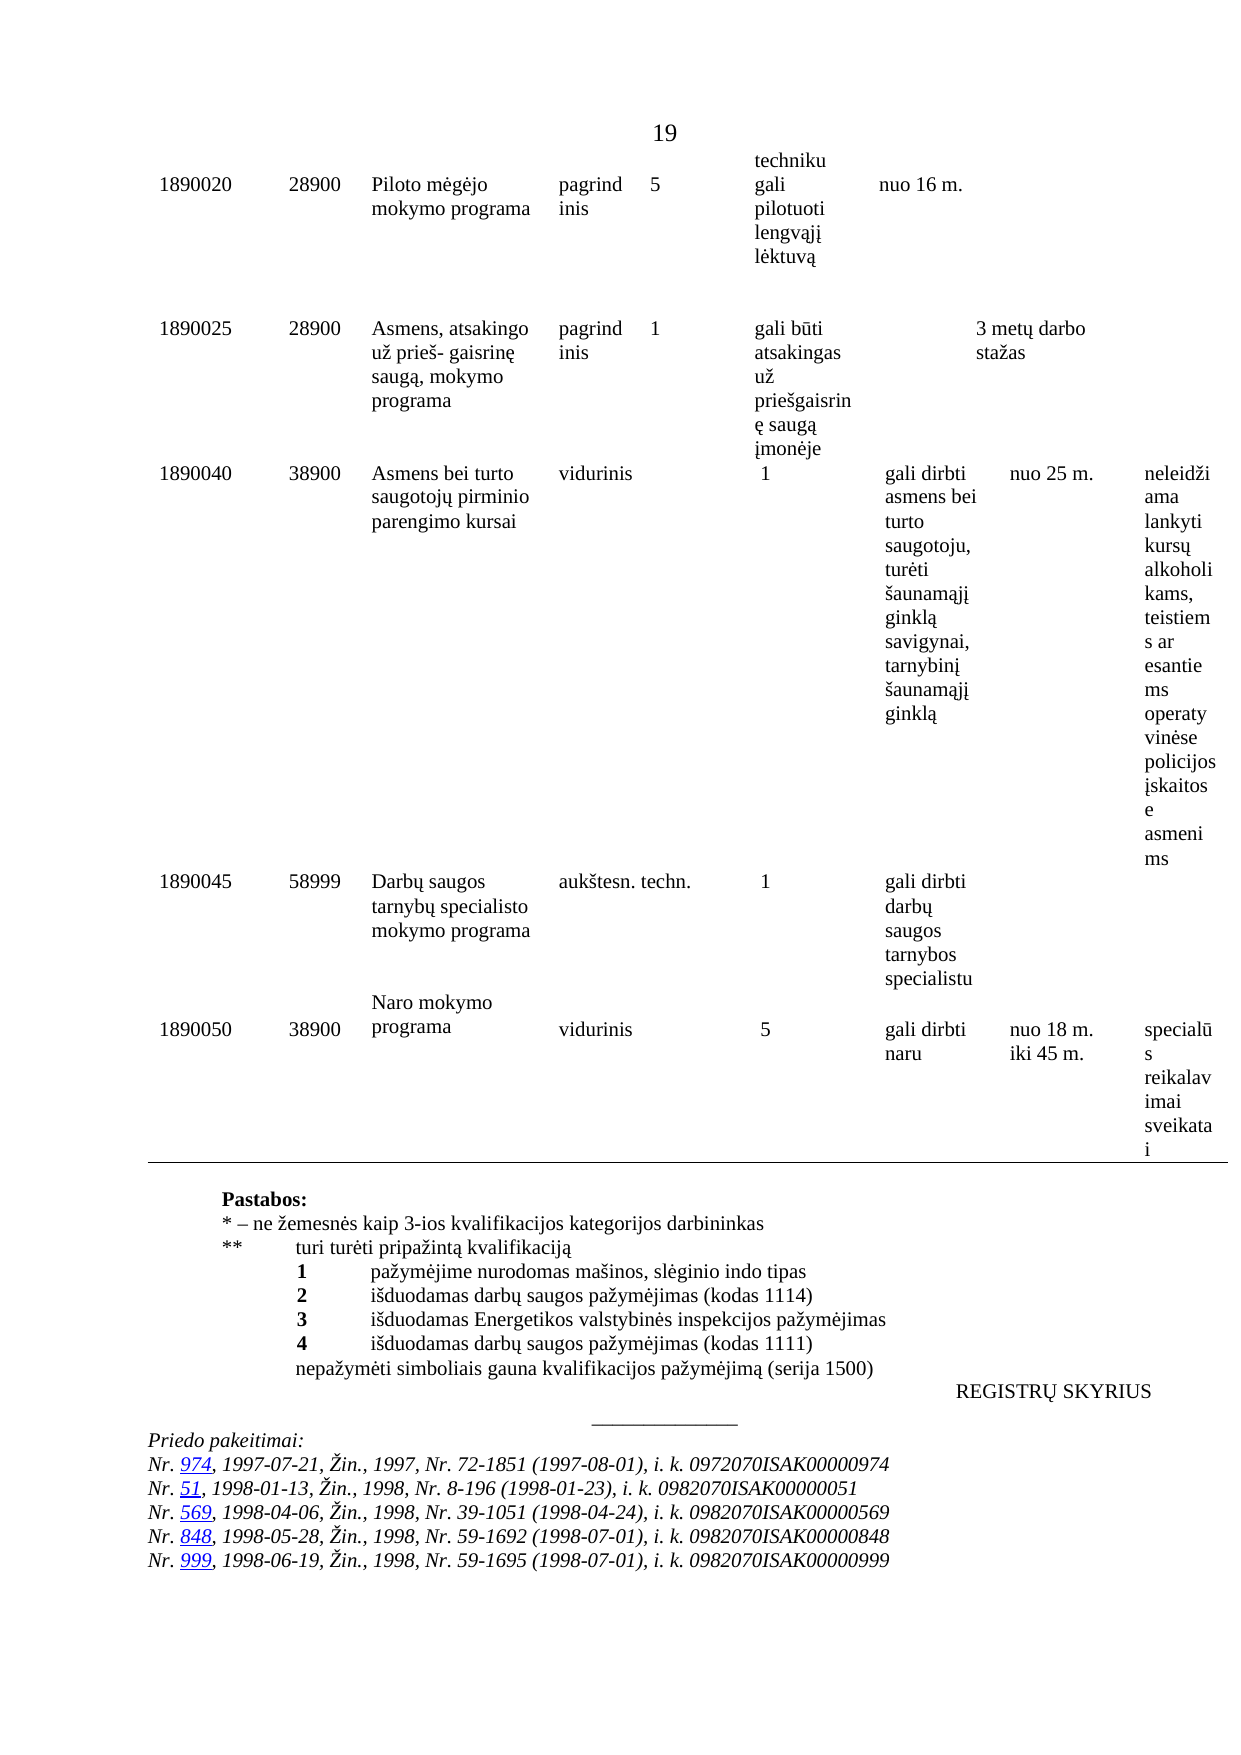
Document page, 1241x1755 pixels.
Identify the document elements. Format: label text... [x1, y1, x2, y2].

table_cell [868, 292, 964, 316]
table_cell [148, 292, 277, 316]
table_cell [1228, 773, 1233, 797]
table_cell [749, 725, 873, 749]
table_cell [1228, 292, 1233, 316]
text Nr. 999, 1998-06-19, Žin., 1998, Nr. 59-1695 (1998-07-01), i. k. 0982070ISAK00000999 [148, 1548, 1181, 1572]
table_cell [998, 797, 1133, 869]
table_cell [1100, 172, 1133, 268]
table_cell gali pilotuoti lengvąjį lėktuvą [743, 172, 868, 268]
table_cell [278, 773, 360, 797]
table_cell 58999 [278, 870, 360, 893]
table_cell [868, 316, 964, 460]
table_cell [749, 894, 873, 919]
list išduodamas darbų saugos pažymėjimas (kodas 1111) [297, 1331, 1181, 1355]
table_cell [749, 919, 873, 990]
table_cell [360, 268, 547, 292]
table_cell [1228, 919, 1233, 990]
table_cell [874, 797, 998, 869]
table_cell [1133, 292, 1228, 316]
table_cell [548, 749, 749, 773]
table_cell [874, 725, 998, 749]
table_cell gali dirbti asmens bei turto saugotoju, turėti šaunamąjį ginklą savigynai, tarnybinį šaunamąjį ginklą [874, 460, 998, 725]
table_cell [1133, 870, 1228, 893]
table_cell [1228, 485, 1233, 533]
table_cell pagrindinis [548, 172, 639, 268]
table_cell Darbų saugos tarnybų specialisto mokymo programa Naro mokymo programa [360, 870, 547, 1161]
table_cell [998, 990, 1133, 1015]
table_cell [148, 894, 277, 919]
table_cell [148, 990, 277, 1015]
table_cell [639, 148, 743, 172]
table_cell 1 [749, 870, 873, 893]
table_cell 5 [639, 172, 743, 268]
table_cell [1133, 148, 1228, 172]
table_cell [1100, 268, 1133, 292]
table_cell [278, 919, 360, 990]
table_cell Asmens bei turto saugotojų pirminio parengimo kursai [360, 460, 547, 533]
table_cell [998, 725, 1133, 749]
text Priedo pakeitimai: [148, 1428, 1181, 1452]
table_cell [965, 268, 1099, 292]
table_cell [548, 990, 749, 1015]
table_cell nuo 25 m. [998, 460, 1133, 484]
table_cell [965, 148, 1099, 172]
table_cell [965, 172, 1099, 268]
table_cell [548, 485, 749, 533]
table_cell [639, 268, 743, 292]
table_cell [548, 148, 639, 172]
table_cell [1100, 292, 1133, 316]
table_cell [1228, 870, 1233, 893]
table_cell [998, 485, 1133, 533]
table_cell [1133, 894, 1228, 919]
table_cell [1133, 919, 1228, 990]
table_cell [965, 292, 1099, 316]
table_cell [548, 268, 639, 292]
table_cell [1133, 990, 1228, 1015]
table_cell gali dirbti darbų saugos tarnybos specialistu [874, 870, 998, 990]
table_cell gali būti atsakingas už priešgaisrinę saugą įmonėje [743, 316, 868, 460]
table_cell 1890045 [148, 870, 277, 893]
text Nr. 974, 1997-07-21, Žin., 1997, Nr. 72-1851 (1997-08-01), i. k. 0972070ISAK00000974 [148, 1452, 1181, 1476]
table_cell [749, 533, 873, 725]
table_cell 1890050 [148, 1015, 277, 1161]
table_cell 1890025 [148, 316, 277, 460]
table_cell [278, 725, 360, 749]
list nepažymėti simboliais gauna kvalifikacijos pažymėjimą (serija 1500) [295, 1355, 1181, 1379]
table_cell [360, 292, 547, 316]
table_cell [278, 990, 360, 1015]
table_cell neleidžiama lankyti kursų alkoholikams, teistiems ar esantiems operatyvinėse policijos įskaitose asmenims [1133, 460, 1228, 869]
table_cell [548, 533, 749, 725]
table_cell 1890020 [148, 172, 277, 268]
table_cell 1890040 [148, 460, 277, 484]
table_cell vidurinis [548, 1015, 749, 1161]
table_cell [998, 870, 1133, 893]
table_cell [148, 797, 277, 869]
text Nr. 848, 1998-05-28, Žin., 1998, Nr. 59-1692 (1998-07-01), i. k. 0982070ISAK00000848 [148, 1524, 1181, 1548]
table_cell [360, 749, 547, 773]
table_cell [1100, 148, 1133, 172]
table_cell [1228, 533, 1233, 725]
table_cell [1228, 316, 1233, 460]
table_cell [743, 292, 868, 316]
table_cell [998, 749, 1133, 773]
table_cell [548, 894, 749, 919]
table_cell [1228, 1015, 1233, 1161]
text Nr. 51, 1998-01-13, Žin., 1998, Nr. 8-196 (1998-01-23), i. k. 0982070ISAK00000051 [148, 1476, 1181, 1500]
table_cell [548, 725, 749, 749]
table_cell [278, 292, 360, 316]
table_cell Asmens, atsakingo už prieš- gaisrinę saugą, mokymo programa [360, 316, 547, 460]
table_cell [360, 148, 547, 172]
list išduodamas Energetikos valstybinės inspekcijos pažymėjimas [297, 1307, 1181, 1331]
table_cell [1228, 172, 1233, 268]
table_cell [749, 797, 873, 869]
table_cell [874, 990, 998, 1015]
table_cell [749, 485, 873, 533]
table_cell [148, 919, 277, 990]
table_cell [743, 268, 868, 292]
table_cell [148, 268, 277, 292]
text ** turi turėti pripažintą kvalifikaciją [148, 1235, 1181, 1259]
table_cell 1 [749, 460, 873, 484]
table_cell nuo 18 m. iki 45 m. [998, 1015, 1133, 1161]
table_cell [148, 533, 277, 725]
table_cell [148, 485, 277, 533]
table_cell 1 [639, 316, 743, 460]
table_cell techniku [743, 148, 868, 172]
table_cell [874, 773, 998, 797]
table_cell [1133, 172, 1228, 268]
table_cell [1133, 268, 1228, 292]
table_cell [1228, 268, 1233, 292]
table_cell [360, 773, 547, 797]
table_cell [278, 749, 360, 773]
table_cell [1228, 460, 1233, 484]
table_cell [1228, 990, 1233, 1015]
table_cell [548, 919, 749, 990]
table_cell [639, 292, 743, 316]
table_cell [278, 148, 360, 172]
table_cell [868, 148, 964, 172]
table_cell [360, 533, 547, 725]
table_cell [749, 749, 873, 773]
table_cell [360, 797, 547, 869]
table_cell [148, 148, 277, 172]
table_cell [749, 990, 873, 1015]
table_cell [749, 773, 873, 797]
table_cell 3 metų darbo stažas [965, 316, 1099, 460]
table_cell [998, 773, 1133, 797]
table_cell [1133, 316, 1228, 460]
table_cell [1228, 894, 1233, 919]
text * – ne žemesnės kaip 3-ios kvalifikacijos kategorijos darbininkas [148, 1211, 1181, 1235]
table_cell gali dirbti naru [874, 1015, 998, 1161]
table_cell [998, 533, 1133, 725]
table_cell aukštesn. techn. [548, 870, 749, 893]
table_cell [874, 749, 998, 773]
table_cell [1228, 725, 1233, 749]
table_cell [278, 485, 360, 533]
table_cell specialūs reikalavimai sveikatai [1133, 1015, 1228, 1161]
table_cell vidurinis [548, 460, 749, 484]
table_cell 5 [749, 1015, 873, 1161]
table_cell [278, 268, 360, 292]
text ______________ [148, 1403, 1181, 1428]
table_cell [1228, 797, 1233, 869]
table_cell [148, 749, 277, 773]
table_cell [278, 797, 360, 869]
table_cell pagrindinis [548, 316, 639, 460]
table_cell [148, 725, 277, 749]
table_cell Piloto mėgėjo mokymo programa [360, 172, 547, 268]
table_cell [1228, 148, 1233, 172]
table_cell 38900 [278, 460, 360, 484]
table_cell 28900 [278, 316, 360, 460]
list pažymėjime nurodomas mašinos, slėginio indo tipas [297, 1259, 1181, 1283]
table_cell [278, 894, 360, 919]
table_cell [548, 797, 749, 869]
table_cell [1100, 316, 1133, 460]
table_cell [148, 773, 277, 797]
text Nr. 569, 1998-04-06, Žin., 1998, Nr. 39-1051 (1998-04-24), i. k. 0982070ISAK00000569 [148, 1500, 1181, 1524]
list išduodamas darbų saugos pažymėjimas (kodas 1114) [297, 1283, 1181, 1307]
text Registrų skyrius [148, 1379, 1181, 1403]
table_cell nuo 16 m. [868, 172, 964, 268]
table_cell 38900 [278, 1015, 360, 1161]
table_cell [278, 533, 360, 725]
table_cell [998, 919, 1133, 990]
table_cell [868, 268, 964, 292]
table_cell 28900 [278, 172, 360, 268]
table_cell [1228, 749, 1233, 773]
table_cell [548, 773, 749, 797]
table_cell [998, 894, 1133, 919]
table_cell [548, 292, 639, 316]
table_cell [360, 725, 547, 749]
text Pastabos: [148, 1187, 1181, 1211]
